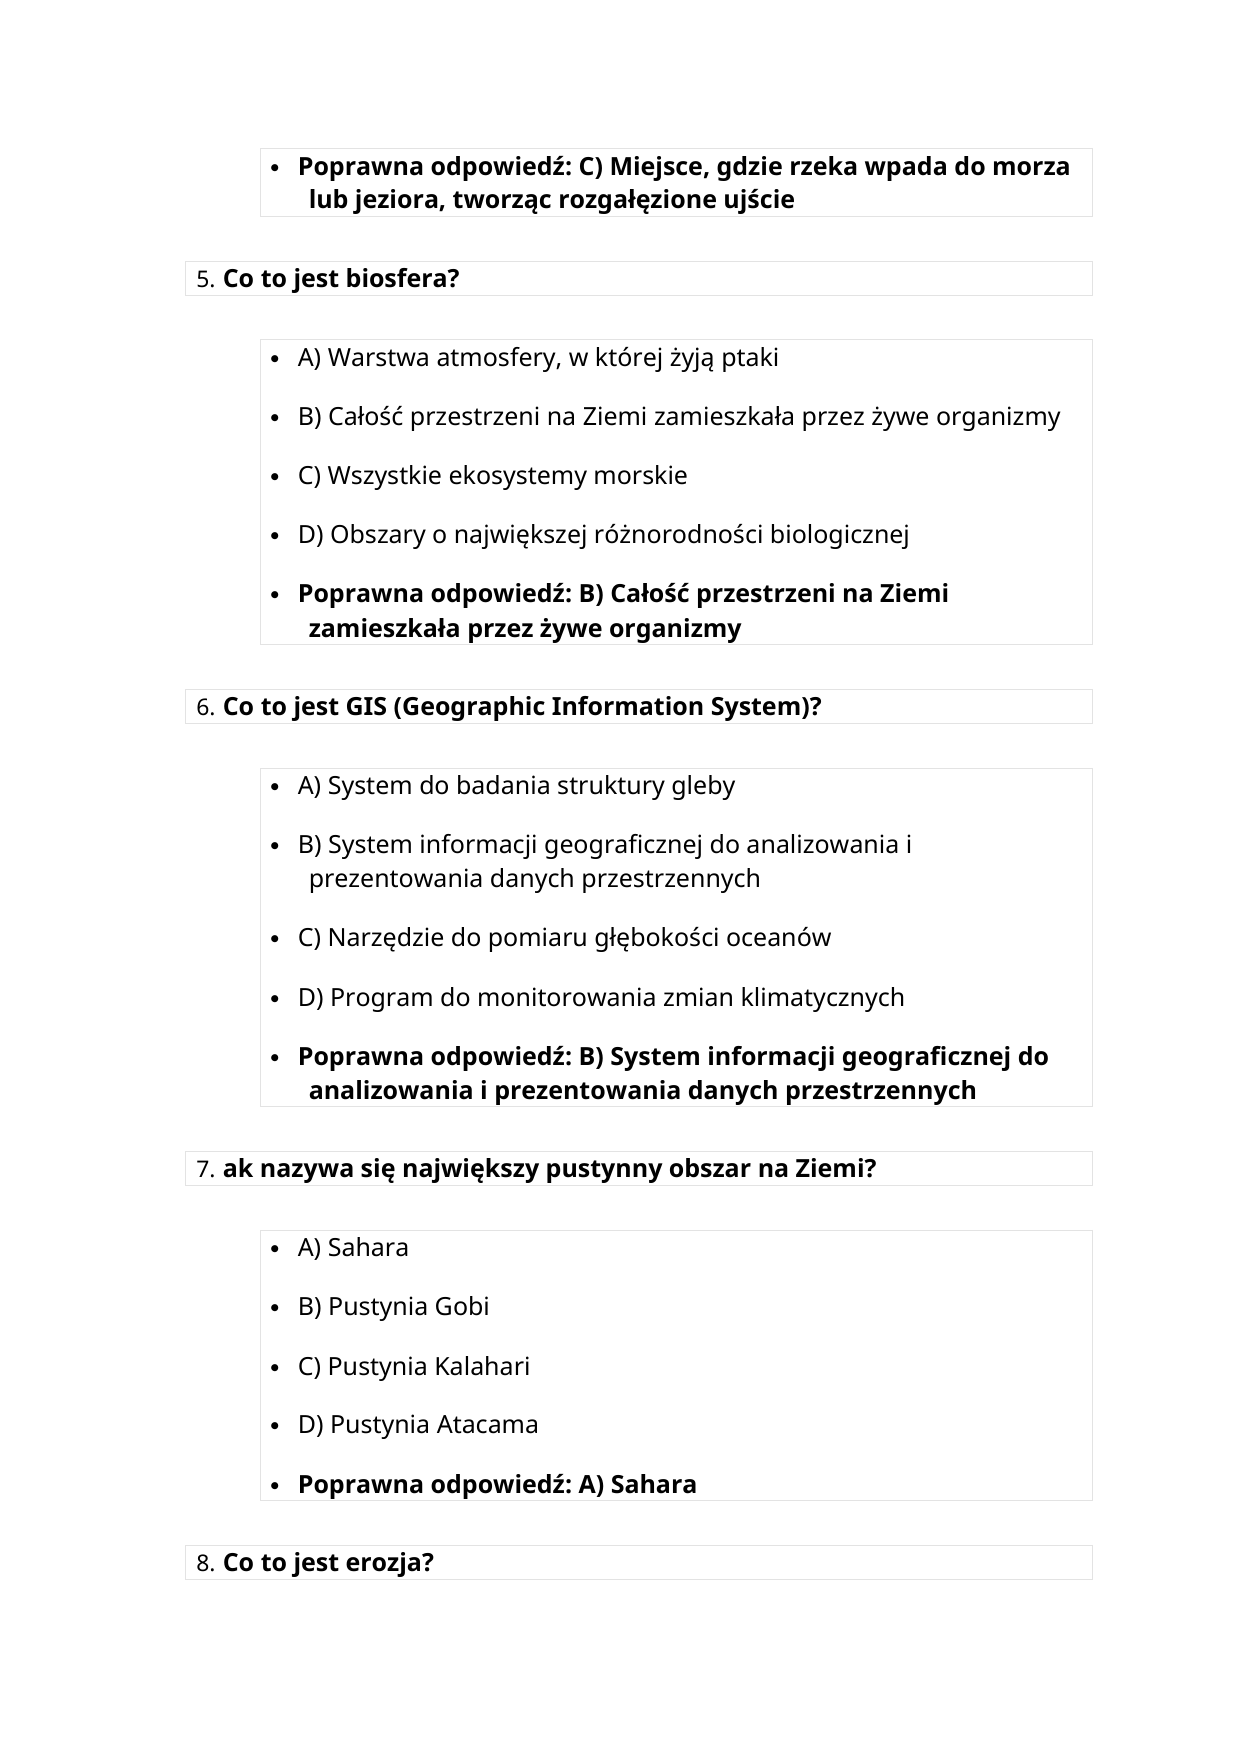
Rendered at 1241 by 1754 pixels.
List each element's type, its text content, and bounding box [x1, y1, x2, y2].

list A) System do badania struktury gleby [261, 769, 1092, 802]
list Poprawna odpowiedź: B) Całość przestrzeni na Ziemi zamieszkała przez żywe organizmy [261, 576, 1092, 644]
list ak nazywa się największy pustynny obszar na Ziemi? [186, 1152, 1092, 1185]
list Poprawna odpowiedź: A) Sahara [261, 1466, 1092, 1500]
list A) Warstwa atmosfery, w której żyją ptaki [261, 340, 1092, 374]
list D) Pustynia Atacama [261, 1407, 1092, 1441]
list Co to jest GIS (Geographic Information System)? [186, 690, 1092, 723]
list A) Sahara [261, 1231, 1092, 1264]
list Co to jest erozja? [186, 1546, 1092, 1579]
list C) Narzędzie do pomiaru głębokości oceanów [261, 919, 1092, 954]
list D) Obszary o największej różnorodności biologicznej [261, 517, 1092, 551]
list D) Program do monitorowania zmian klimatycznych [261, 979, 1092, 1013]
list B) Całość przestrzeni na Ziemi zamieszkała przez żywe organizmy [261, 398, 1092, 433]
list Co to jest biosfera? [186, 262, 1092, 295]
list C) Wszystkie ekosystemy morskie [261, 457, 1092, 492]
list C) Pustynia Kalahari [261, 1348, 1092, 1382]
list B) System informacji geograficznej do analizowania i prezentowania danych przestrzennych [261, 826, 1092, 895]
list Poprawna odpowiedź: B) System informacji geograficznej do analizowania i prezentowania danych przestrzennych [261, 1038, 1092, 1106]
list B) Pustynia Gobi [261, 1288, 1092, 1323]
list Poprawna odpowiedź: C) Miejsce, gdzie rzeka wpada do morza lub jeziora, tworząc rozgałęzione ujście [261, 149, 1092, 216]
